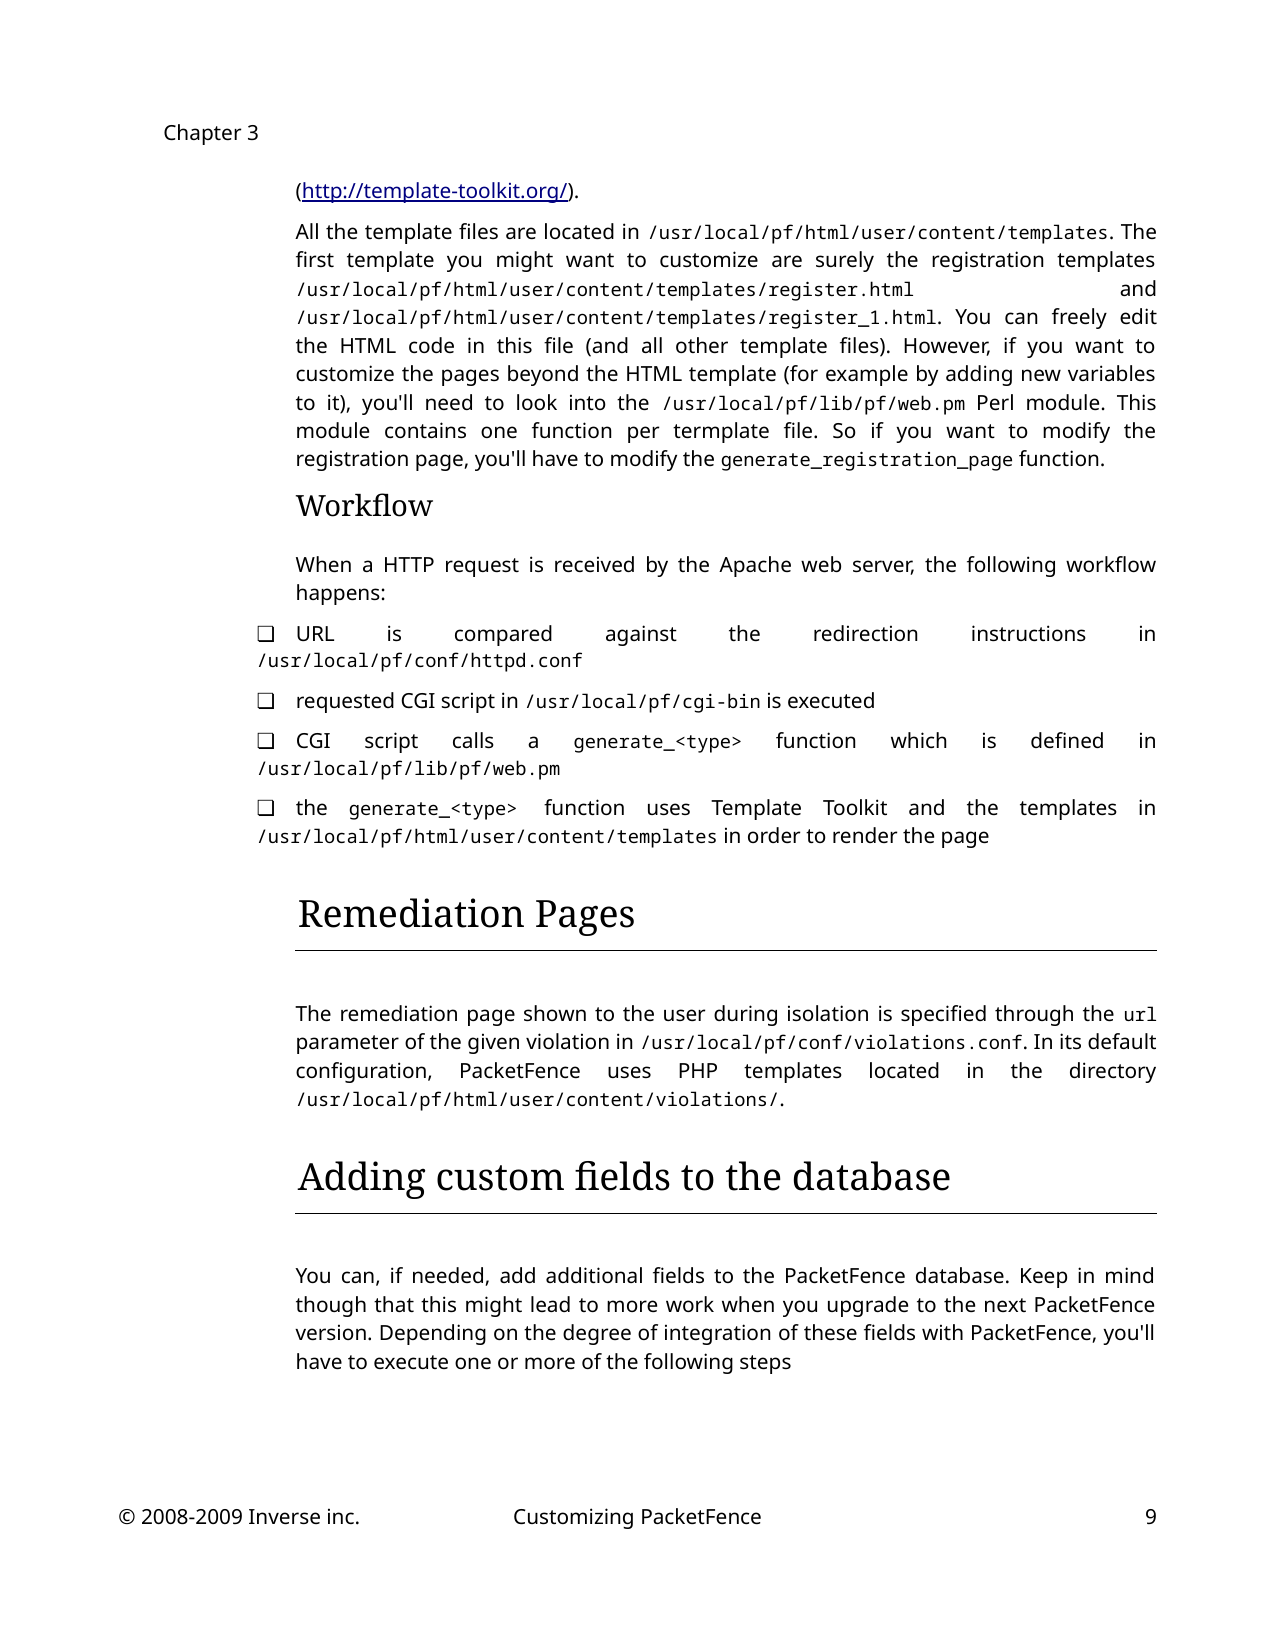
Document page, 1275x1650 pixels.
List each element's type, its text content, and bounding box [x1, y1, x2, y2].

list ❏ CGI script calls a generate_<type> function which is defined in /usr/local/pf/lib/pf/web.pm [256, 727, 1157, 781]
text The remediation page shown to the user during isolation is specified through the url parameter of the given violation in /usr/local/pf/conf/violations.conf. In its default configuration, PacketFence uses PHP templates located in the directory /usr/local/pf/html/user/content/violations/. [295, 999, 1157, 1113]
list ❏ the generate_<type> function uses Template Toolkit and the templates in /usr/local/pf/html/user/content/templates in order to render the page [256, 793, 1157, 850]
text All the template files are located in /usr/local/pf/html/user/content/templates. The first template you might want to customize are surely the registration templates /usr/local/pf/html/user/content/templates/register.html and /usr/local/pf/html/user/content/templates/register_1.html. You can freely edit the HTML code in this file (and all other template files). However, if you want to customize the pages beyond the HTML template (for example by adding new variables to it), you'll need to look into the /usr/local/pf/lib/pf/web.pm Perl module. This module contains one function per termplate file. So if you want to modify the registration page, you'll have to modify the generate_registration_page function. [295, 217, 1157, 473]
subtitle Workflow [295, 485, 1157, 525]
list ❏ requested CGI script in /usr/local/pf/cgi-bin is executed [256, 686, 1157, 714]
subtitle Remediation Pages [295, 887, 1157, 950]
text You can, if needed, add additional fields to the PacketFence database. Keep in mind though that this might lead to more work when you upgrade to the next PacketFence version. Depending on the degree of integration of these fields with PacketFence, you'll have to execute one or more of the following steps [295, 1262, 1157, 1375]
text (http://template-toolkit.org/). [295, 176, 1157, 204]
list ❏ URL is compared against the redirection instructions in /usr/local/pf/conf/httpd.conf [256, 619, 1157, 673]
subtitle Adding custom fields to the database [295, 1150, 1157, 1213]
text When a HTTP request is received by the Apache web server, the following workflow happens: [295, 550, 1157, 607]
